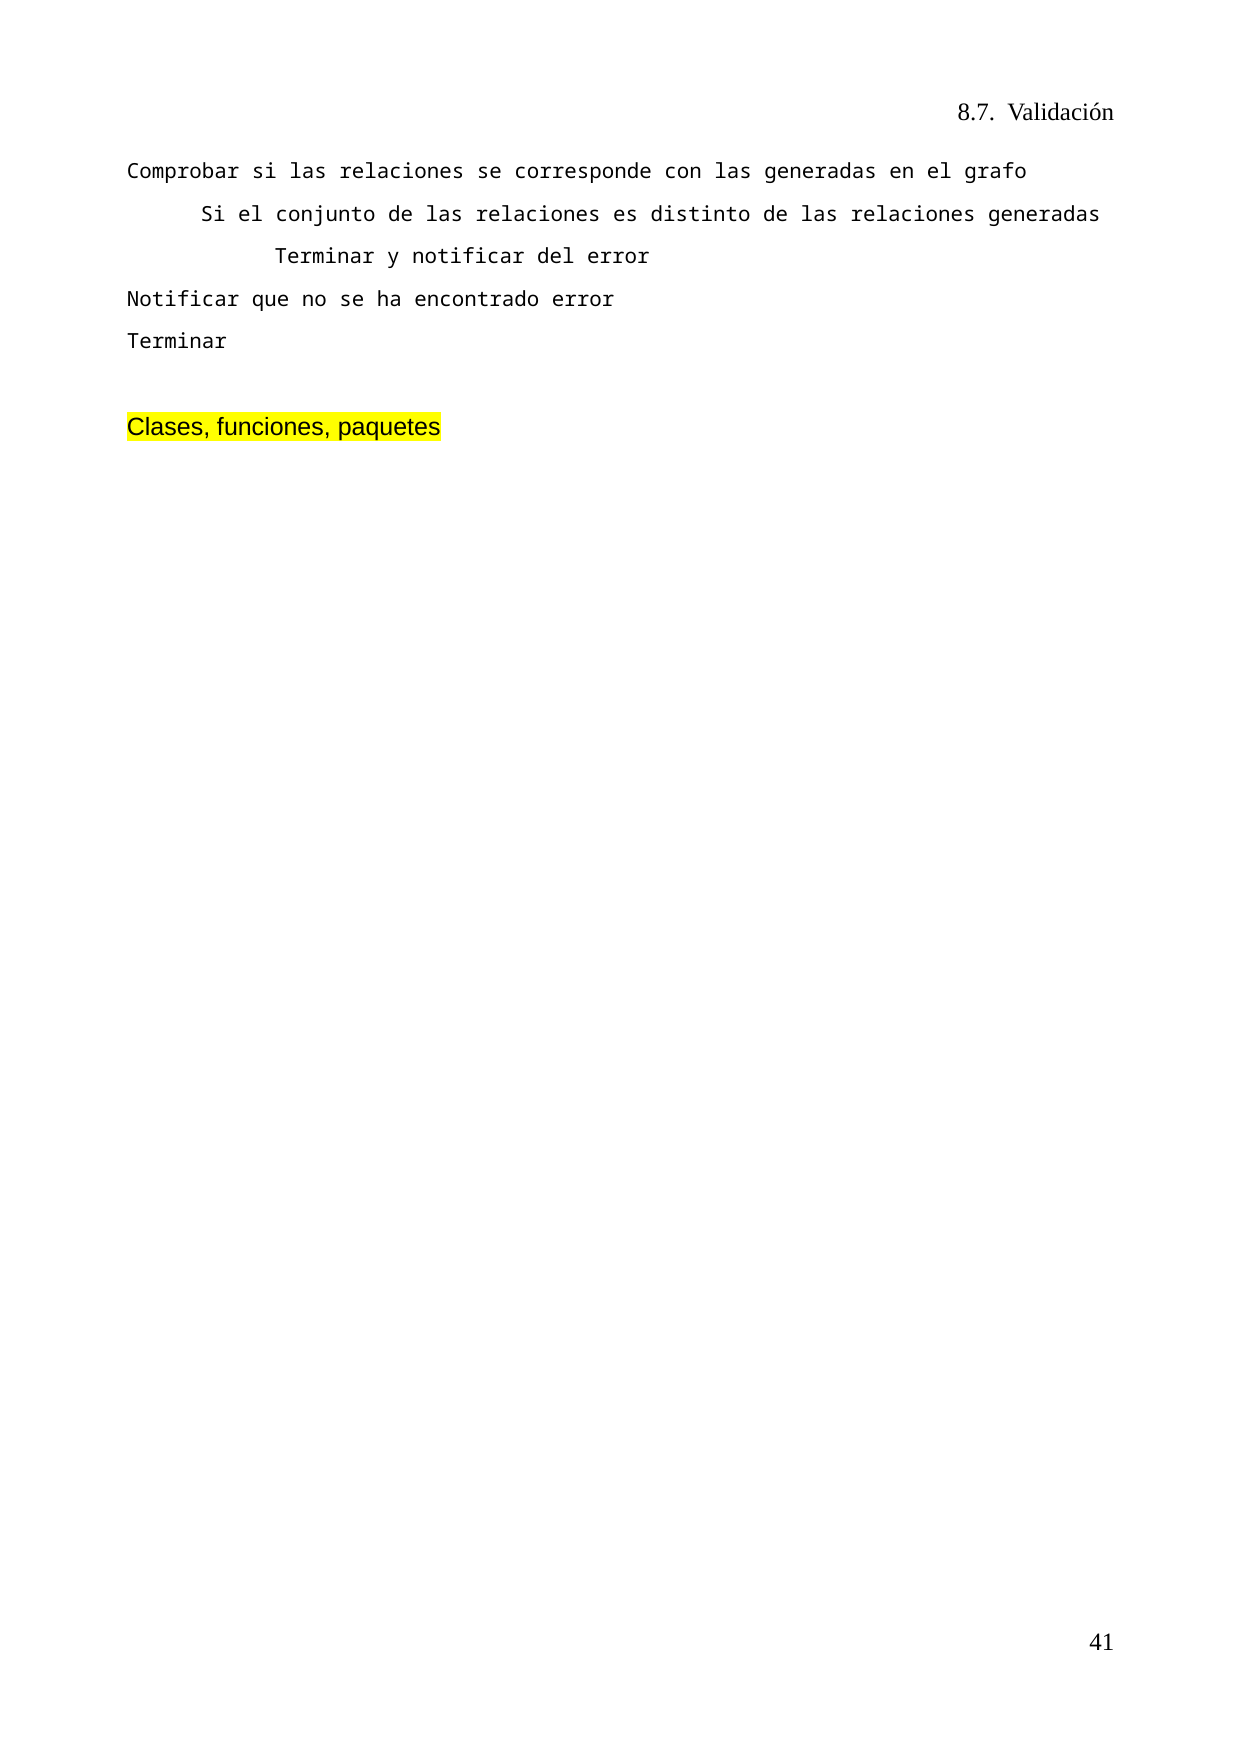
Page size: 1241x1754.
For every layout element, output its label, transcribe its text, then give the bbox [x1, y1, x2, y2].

text Comprobar si las relaciones se corresponde con las generadas en el grafo [127, 156, 1114, 185]
text Si el conjunto de las relaciones es distinto de las relaciones generadas [127, 199, 1114, 227]
text Clases, funciones, paquetes [127, 412, 1114, 441]
text Terminar y notificar del error [127, 241, 1114, 270]
text Notificar que no se ha encontrado error [127, 284, 1114, 312]
text Terminar [127, 327, 1114, 355]
